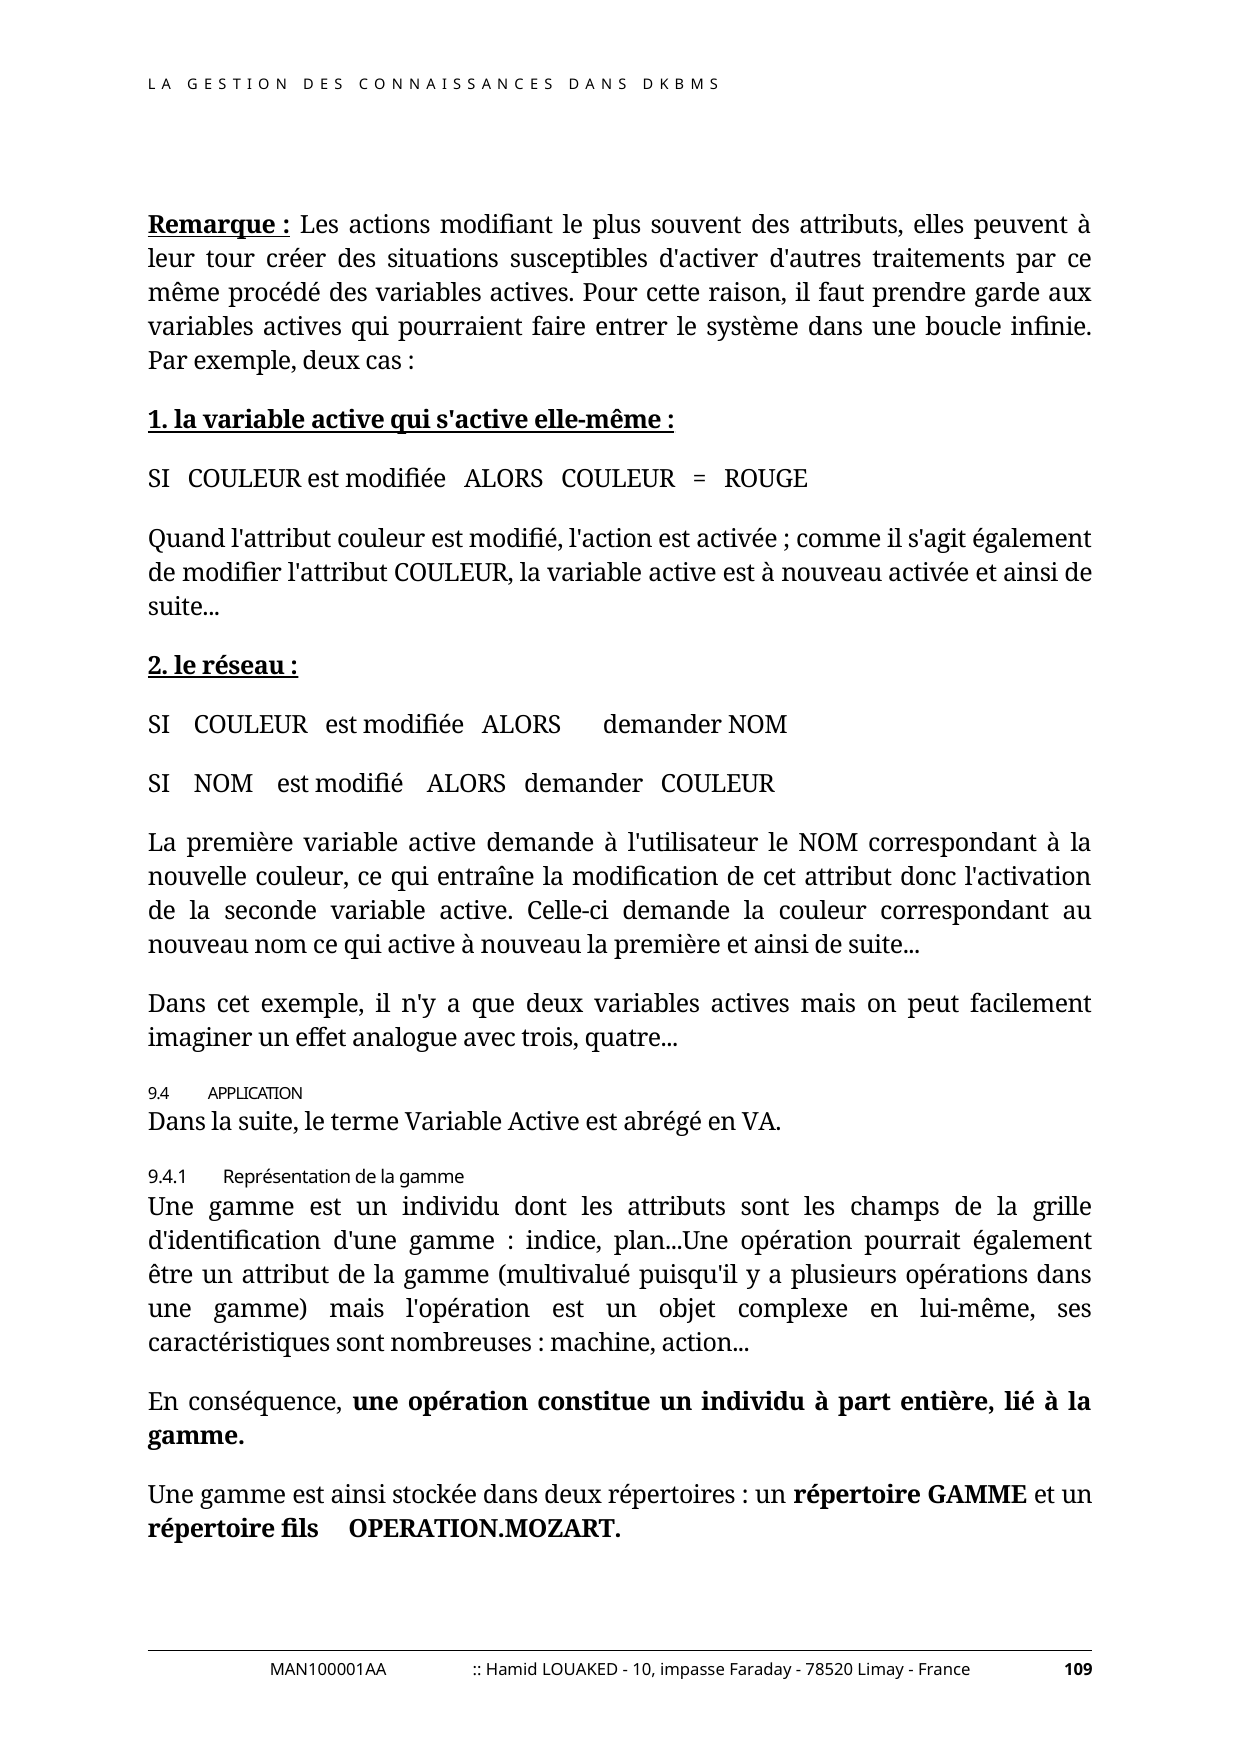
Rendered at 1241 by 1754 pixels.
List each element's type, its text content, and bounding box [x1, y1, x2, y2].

text Une gamme est un individu dont les attributs sont les champs de la grille d'identification d'une gamme : indice, plan...Une opération pourrait également être un attribut de la gamme (multivalué puisqu'il y a plusieurs opérations dans une gamme) mais l'opération est un objet complexe en lui-même, ses caractéristiques sont nombreuses : machine, action... [148, 1188, 1092, 1359]
text 2. le réseau : [148, 647, 1092, 681]
text SI COULEUR est modifiée ALORS demander NOM [148, 706, 1092, 741]
text SI NOM est modifié ALORS demander COULEUR [148, 766, 1092, 799]
subtitle APPLICATION [148, 1079, 1092, 1104]
text Dans cet exemple, il n'y a que deux variables actives mais on peut facilement imaginer un effet analogue avec trois, quatre... [148, 986, 1092, 1054]
text 1. la variable active qui s'active elle-même : [148, 402, 1092, 436]
text Remarque : Les actions modifiant le plus souvent des attributs, elles peuvent à leur tour créer des situations susceptibles d'activer d'autres traitements par ce même procédé des variables actives. Pour cette raison, il faut prendre garde aux variables actives qui pourraient faire entrer le système dans une boucle infinie. Par exemple, deux cas : [148, 207, 1092, 377]
text Dans la suite, le terme Variable Active est abrégé en VA. [148, 1104, 1092, 1138]
text SI COULEUR est modifiée ALORS COULEUR = ROUGE [148, 461, 1092, 495]
text Une gamme est ainsi stockée dans deux répertoires : un répertoire GAMME et un répertoire fils OPERATION.MOZART. [148, 1477, 1092, 1545]
text Quand l'attribut couleur est modifié, l'action est activée ; comme il s'agit également de modifier l'attribut COULEUR, la variable active est à nouveau activée et ainsi de suite... [148, 520, 1092, 622]
subtitle Représentation de la gamme [148, 1163, 1092, 1188]
text En conséquence, une opération constitue un individu à part entière, lié à la gamme. [148, 1384, 1092, 1452]
text La première variable active demande à l'utilisateur le NOM correspondant à la nouvelle couleur, ce qui entraîne la modification de cet attribut donc l'activation de la seconde variable active. Celle-ci demande la couleur correspondant au nouveau nom ce qui active à nouveau la première et ainsi de suite... [148, 824, 1092, 961]
